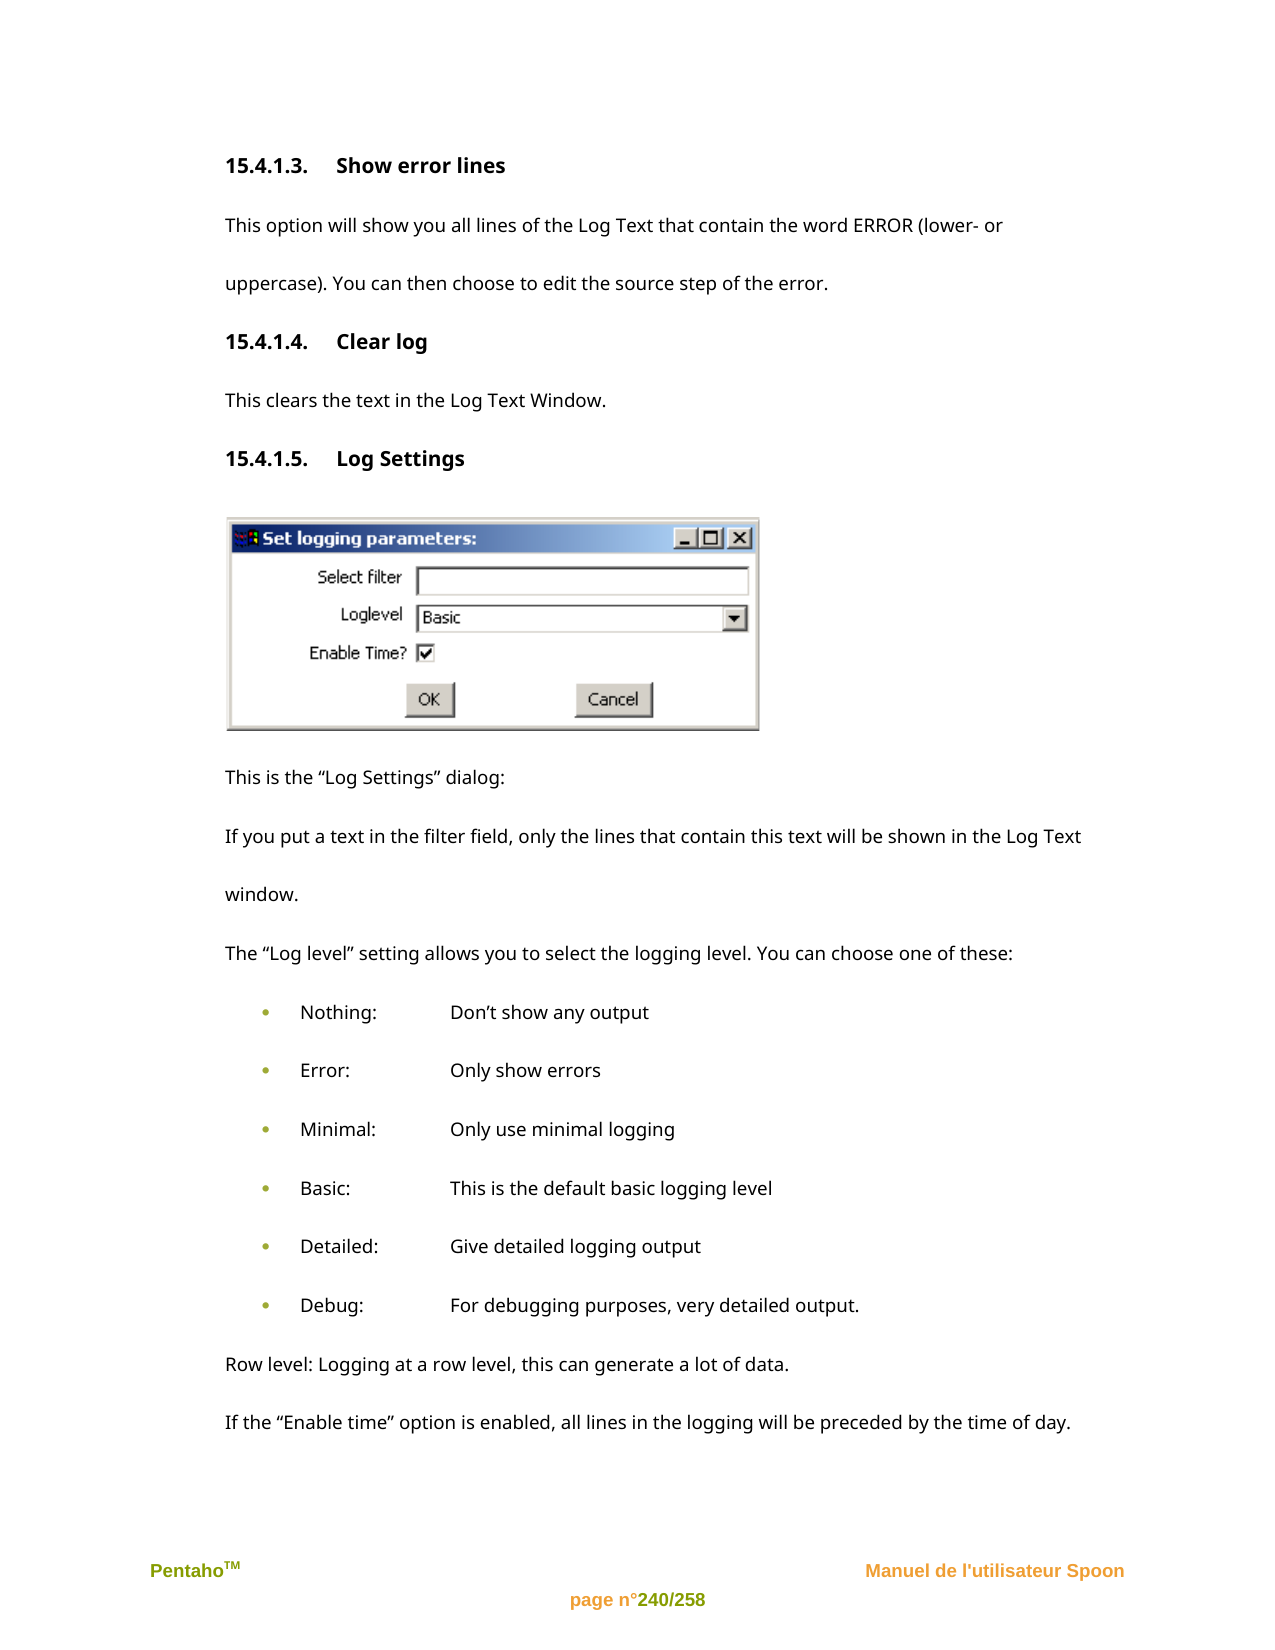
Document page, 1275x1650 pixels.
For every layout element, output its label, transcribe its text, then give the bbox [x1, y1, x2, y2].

list Debug: For debugging purposes, very detailed output. [262, 1289, 1125, 1318]
text If the “Enable time” option is enabled, all lines in the logging will be preceded by the time of day. [225, 1406, 1125, 1436]
text uppercase). You can then choose to edit the source step of the error. [225, 267, 1125, 296]
text window. [225, 878, 1125, 908]
subtitle Show error lines [225, 150, 1125, 179]
subtitle Log Settings [225, 443, 1125, 472]
text This option will show you all lines of the Log Text that contain the word ERROR (lower- or [225, 209, 1125, 238]
text If you put a text in the filter field, only the lines that contain this text will be shown in the Log Text [225, 820, 1125, 849]
text This clears the text in the Log Text Window. [225, 384, 1125, 414]
list Minimal: Only use minimal logging [262, 1113, 1125, 1142]
list Basic: This is the default basic logging level [262, 1172, 1125, 1201]
text This is the “Log Settings” dialog: [225, 502, 1125, 790]
subtitle Clear log [225, 326, 1125, 355]
text Row level: Logging at a row level, this can generate a lot of data. [225, 1348, 1125, 1377]
list Error: Only show errors [262, 1054, 1125, 1084]
list Detailed: Give detailed logging output [262, 1230, 1125, 1259]
text The “Log level” setting allows you to select the logging level. You can choose one of these: [225, 937, 1125, 966]
list Nothing: Don’t show any output [262, 996, 1125, 1025]
